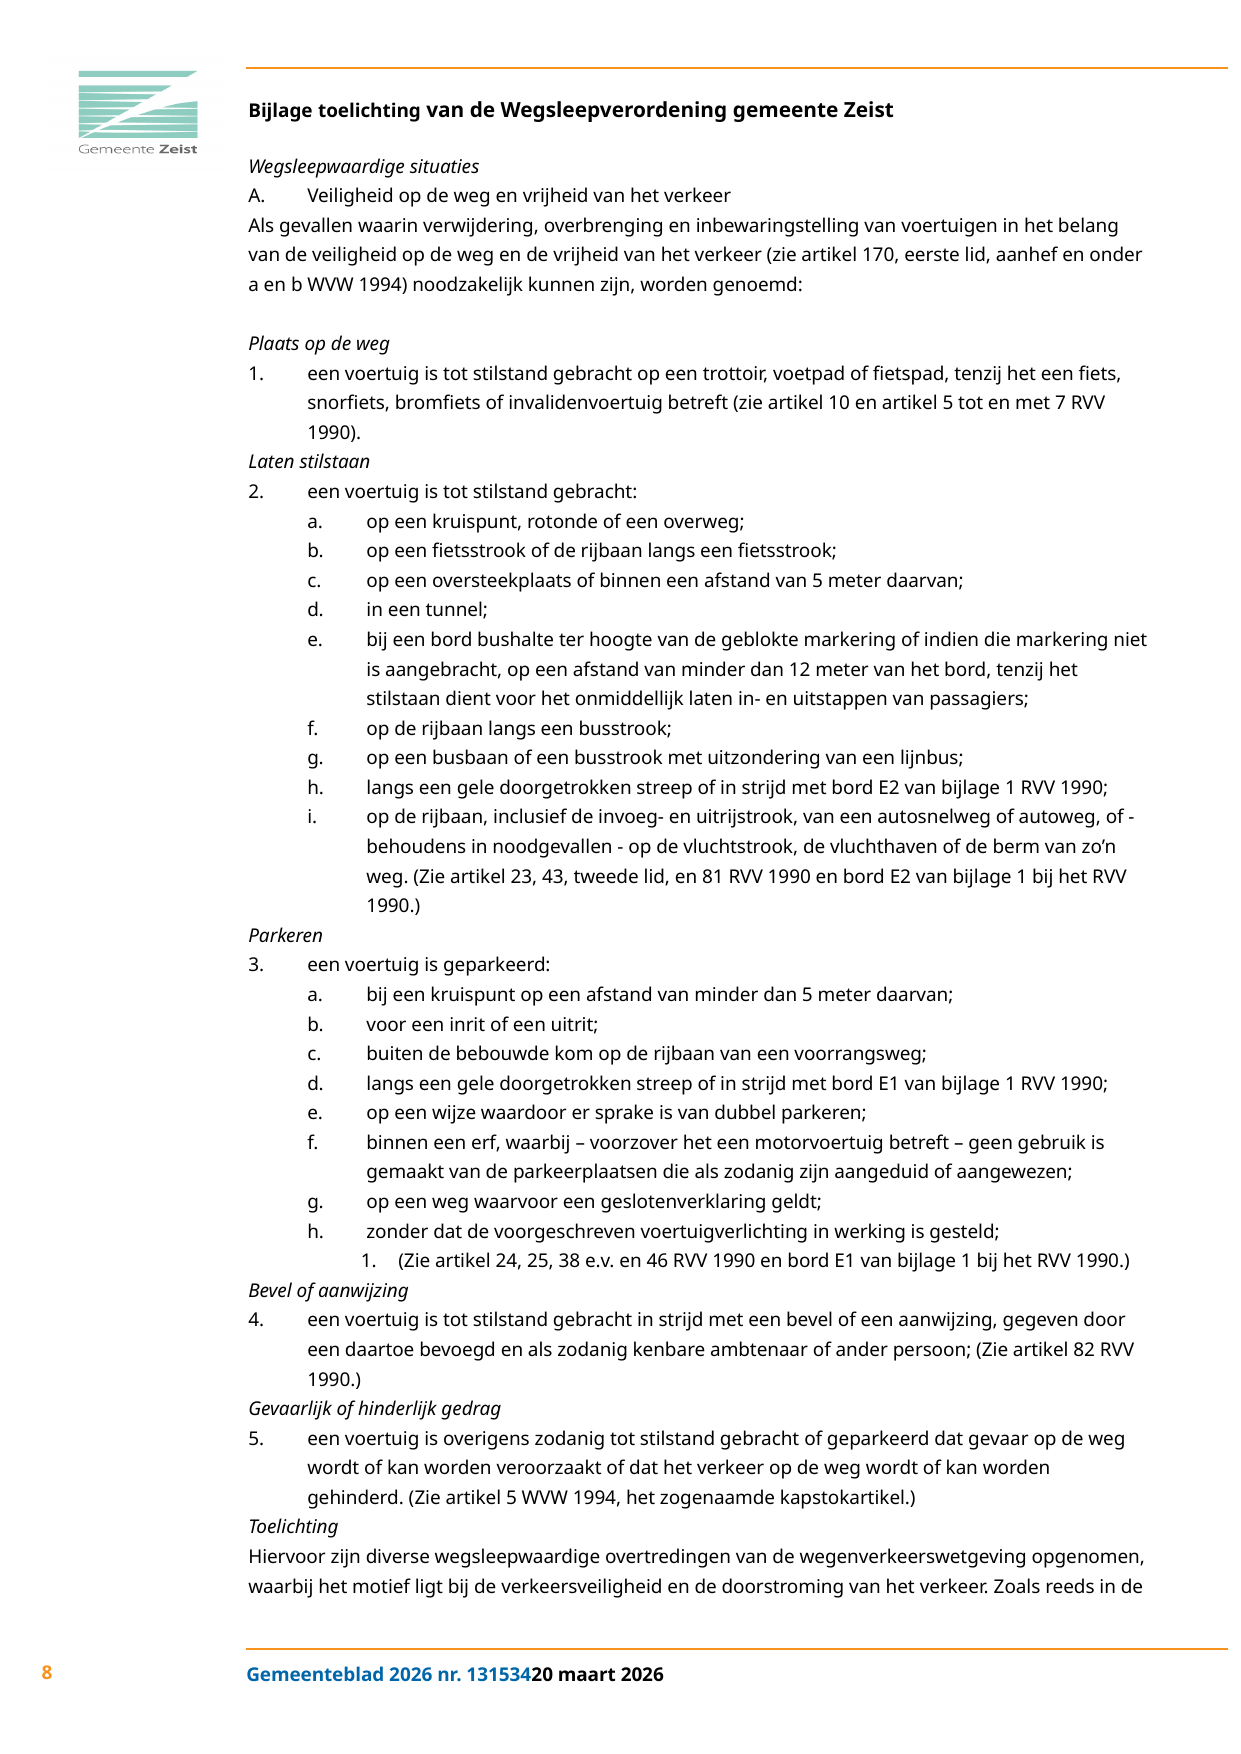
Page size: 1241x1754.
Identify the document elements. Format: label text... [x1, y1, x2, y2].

list buiten de bebouwde kom op de rijbaan van een voorrangsweg; [307, 1040, 1152, 1066]
list in een tunnel; [307, 597, 1152, 622]
list een voertuig is tot stilstand gebracht: [248, 478, 1152, 504]
list een voertuig is geparkeerd: [248, 952, 1152, 977]
list binnen een erf, waarbij – voorzover het een motorvoertuig betreft – geen gebruik is gemaakt van de parkeerplaatsen die als zodanig zijn aangeduid of aangewezen; [307, 1129, 1152, 1184]
text Gevaarlijk of hinderlijk gedrag [248, 1395, 1152, 1421]
text Hiervoor zijn diverse wegsleepwaardige overtredingen van de wegenverkeerswetgeving opgenomen, waarbij het motief ligt bij de verkeersveiligheid en de doorstroming van het verkeer. Zoals reeds in de [248, 1543, 1152, 1599]
list op een kruispunt, rotonde of een overweg; [307, 508, 1152, 534]
list (Zie artikel 24, 25, 38 e.v. en 46 RVV 1990 en bord E1 van bijlage 1 bij het RVV 1990.) [361, 1247, 1152, 1273]
list op een wijze waardoor er sprake is van dubbel parkeren; [307, 1099, 1152, 1125]
list op een oversteekplaats of binnen een afstand van 5 meter daarvan; [307, 567, 1152, 593]
list zonder dat de voorgeschreven voertuigverlichting in werking is gesteld; [307, 1218, 1152, 1244]
picture [41, 47, 231, 172]
list een voertuig is tot stilstand gebracht in strijd met een bevel of een aanwijzing, gegeven door een daartoe bevoegd en als zodanig kenbare ambtenaar of ander persoon; (Zie artikel 82 RVV 1990.) [248, 1307, 1152, 1392]
text Toelichting [248, 1514, 1152, 1539]
list langs een gele doorgetrokken streep of in strijd met bord E2 van bijlage 1 RVV 1990; [307, 774, 1152, 800]
list op de rijbaan langs een busstrook; [307, 715, 1152, 741]
list bij een bord bushalte ter hoogte van de geblokte markering of indien die markering niet is aangebracht, op een afstand van minder dan 12 meter van het bord, tenzij het stilstaan dient voor het onmiddellijk laten in- en uitstappen van passagiers; [307, 626, 1152, 711]
list een voertuig is tot stilstand gebracht op een trottoir, voetpad of fietspad, tenzij het een fiets, snorfiets, bromfiets of invalidenvoertuig betreft (zie artikel 10 en artikel 5 tot en met 7 RVV 1990). [248, 360, 1152, 445]
list op een weg waarvoor een geslotenverklaring geldt; [307, 1188, 1152, 1214]
text Parkeren [248, 922, 1152, 948]
list Veiligheid op de weg en vrijheid van het verkeer [248, 182, 1152, 208]
text Bevel of aanwijzing [248, 1277, 1152, 1303]
text Als gevallen waarin verwijdering, overbrenging en inbewaringstelling van voertuigen in het belang van de veiligheid op de weg en de vrijheid van het verkeer (zie artikel 170, eerste lid, aanhef en onder a en b WVW 1994) noodzakelijk kunnen zijn, worden genoemd: [248, 212, 1152, 297]
list op een fietsstrook of de rijbaan langs een fietsstrook; [307, 537, 1152, 563]
list voor een inrit of een uitrit; [307, 1011, 1152, 1037]
list bij een kruispunt op een afstand van minder dan 5 meter daarvan; [307, 981, 1152, 1007]
text Bijlage toelichting van de Wegsleepverordening gemeente Zeist [248, 95, 1152, 123]
text Plaats op de weg [248, 330, 1152, 356]
list op een busbaan of een busstrook met uitzondering van een lijnbus; [307, 744, 1152, 770]
list op de rijbaan, inclusief de invoeg- en uitrijstrook, van een autosnelweg of autoweg, of - behoudens in noodgevallen - op de vluchtstrook, de vluchthaven of de berm van zo’n weg. (Zie artikel 23, 43, tweede lid, en 81 RVV 1990 en bord E2 van bijlage 1 bij het RVV 1990.) [307, 804, 1152, 918]
text Wegsleepwaardige situaties [248, 153, 1152, 179]
text Laten stilstaan [248, 449, 1152, 474]
list langs een gele doorgetrokken streep of in strijd met bord E1 van bijlage 1 RVV 1990; [307, 1070, 1152, 1096]
list een voertuig is overigens zodanig tot stilstand gebracht of geparkeerd dat gevaar op de weg wordt of kan worden veroorzaakt of dat het verkeer op de weg wordt of kan worden gehinderd. (Zie artikel 5 WVW 1994, het zogenaamde kapstokartikel.) [248, 1425, 1152, 1510]
